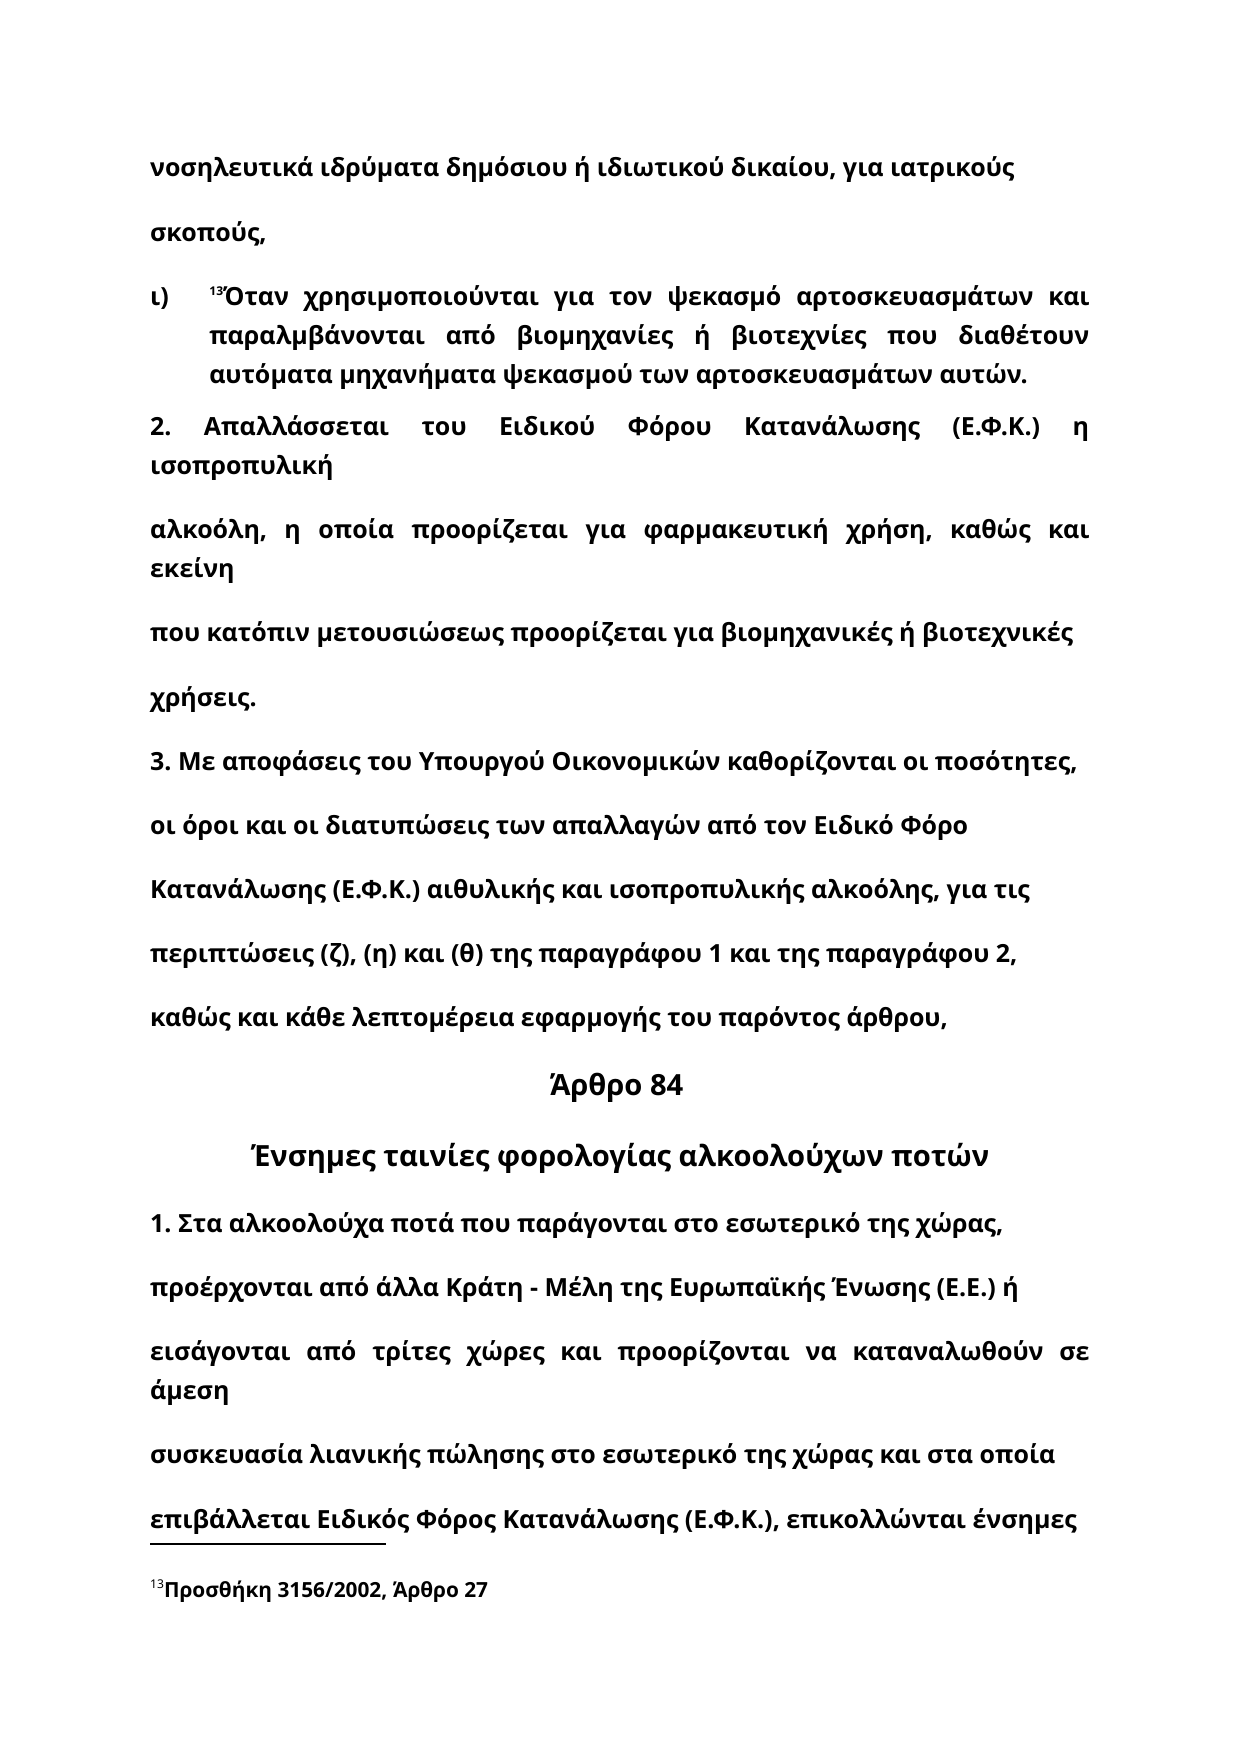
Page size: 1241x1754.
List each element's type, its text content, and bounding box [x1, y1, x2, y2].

text χρήσεις. [150, 679, 1090, 713]
text Προσθήκη 3156/2002, Άρθρο 27 [150, 1576, 1090, 1604]
subtitle Άρθρο 84 [150, 1064, 1090, 1104]
text 1. Στα αλκοολούχα ποτά που παράγονται στο εσωτερικό της χώρας, [150, 1205, 1090, 1239]
text οι όροι και οι διατυπώσεις των απαλλαγών από τον Ειδικό Φόρο [150, 807, 1090, 842]
text αλκοόλη, η οποία προορίζεται για φαρμακευτική χρήση, καθώς και εκείνη [150, 512, 1090, 585]
text σκοπούς, [150, 214, 1090, 248]
text συσκευασία λιανικής πώλησης στο εσωτερικό της χώρας και στα οποία [150, 1437, 1090, 1471]
text καθώς και κάθε λεπτομέρεια εφαρμογής του παρόντος άρθρου, [150, 1000, 1090, 1034]
text Κατανάλωσης (Ε.Φ.Κ.) αιθυλικής και ισοπροπυλικής αλκοόλης, για τις [150, 872, 1090, 906]
text 2. Απαλλάσσεται του Ειδικού Φόρου Κατανάλωσης (Ε.Φ.Κ.) η ισοπροπυλική [150, 408, 1090, 482]
text που κατόπιν μετουσιώσεως προορίζεται για βιομηχανικές ή βιοτεχνικές [150, 615, 1090, 649]
text επιβάλλεται Ειδικός Φόρος Κατανάλωσης (Ε.Φ.Κ.), επικολλώνται ένσημες [150, 1501, 1090, 1535]
text περιπτώσεις (ζ), (η) και (θ) της παραγράφου 1 και της παραγράφου 2, [150, 936, 1090, 970]
text προέρχονται από άλλα Κράτη - Μέλη της Ευρωπαϊκής Ένωσης (Ε.Ε.) ή [150, 1269, 1090, 1304]
subtitle Ένσημες ταινίες φορολογίας αλκοολούχων ποτών [150, 1135, 1090, 1174]
text 3. Με αποφάσεις του Υπουργού Οικονομικών καθορίζονται οι ποσότητες, [150, 743, 1090, 777]
text νοσηλευτικά ιδρύματα δημόσιου ή ιδιωτικού δικαίου, για ιατρικούς [150, 150, 1090, 184]
list ι) Όταν χρησιμοποιούνται για τον ψεκασμό αρτοσκευασμάτων και παραλμβάνονται από βιομηχανίες ή βιοτεχνίες που διαθέτουν αυτόματα μηχανήματα ψεκασμού των αρτοσκευασμάτων αυτών. [150, 278, 1090, 391]
text εισάγονται από τρίτες χώρες και προορίζονται να καταναλωθούν σε άμεση [150, 1334, 1090, 1407]
